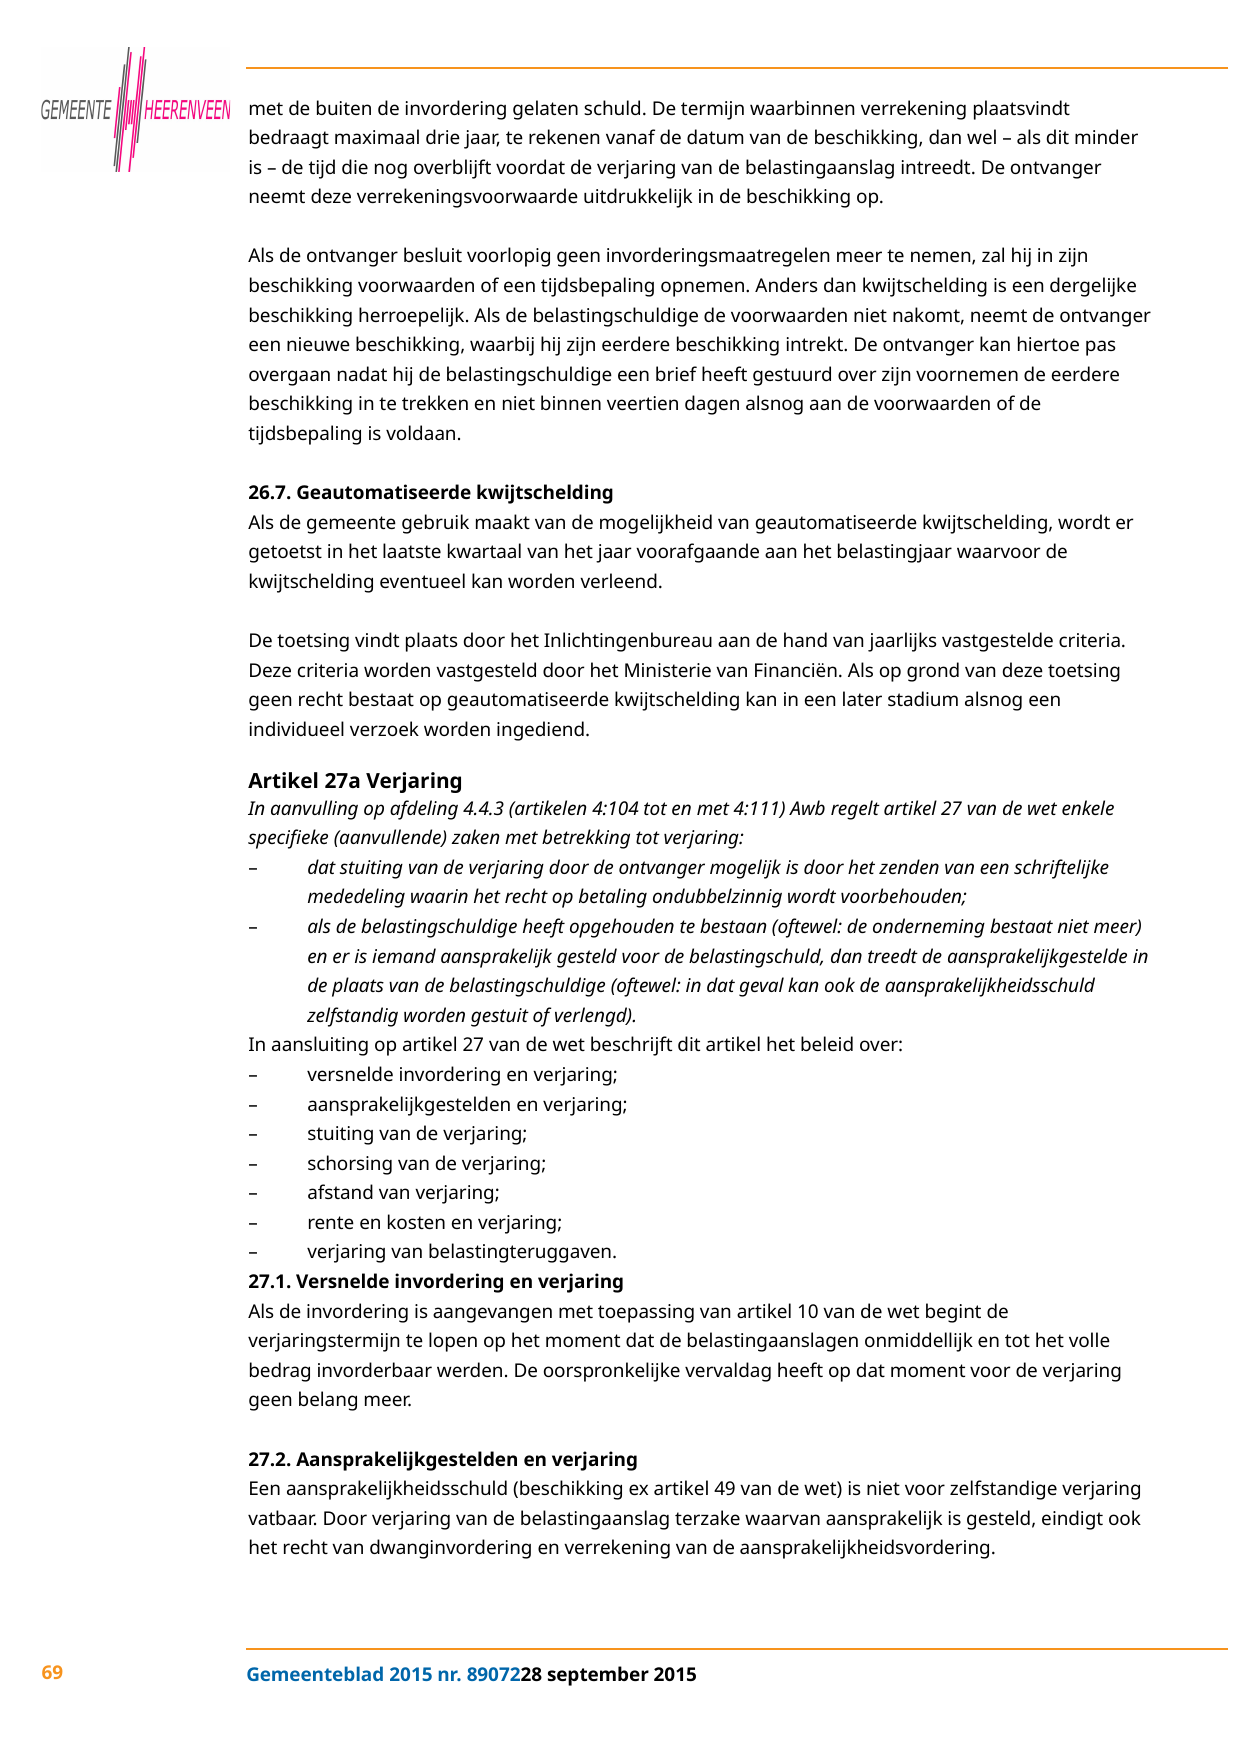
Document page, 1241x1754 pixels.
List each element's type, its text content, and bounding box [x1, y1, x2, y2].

text met de buiten de invordering gelaten schuld. De termijn waarbinnen verrekening plaatsvindt bedraagt maximaal drie jaar, te rekenen vanaf de datum van de beschikking, dan wel – als dit minder is – de tijd die nog overblijft voordat de verjaring van de belastingaanslag intreedt. De ontvanger neemt deze verrekeningsvoorwaarde uitdrukkelijk in de beschikking op. [248, 95, 1152, 209]
text In aansluiting op artikel 27 van de wet beschrijft dit artikel het beleid over: [248, 1032, 1152, 1057]
list verjaring van belastingteruggaven. [248, 1239, 1152, 1264]
text Als de ontvanger besluit voorlopig geen invorderingsmaatregelen meer te nemen, zal hij in zijn beschikking voorwaarden of een tijdsbepaling opnemen. Anders dan kwijtschelding is een dergelijke beschikking herroepelijk. Als de belastingschuldige de voorwaarden niet nakomt, neemt de ontvanger een nieuwe beschikking, waarbij hij zijn eerdere beschikking intrekt. De ontvanger kan hiertoe pas overgaan nadat hij de belastingschuldige een brief heeft gestuurd over zijn voornemen de eerdere beschikking in te trekken en niet binnen veertien dagen alsnog aan de voorwaarden of de tijdsbepaling is voldaan. [248, 243, 1152, 446]
text 26.7. Geautomatiseerde kwijtschelding [248, 479, 1152, 505]
text Artikel 27a Verjaring [248, 766, 1152, 795]
list afstand van verjaring; [248, 1179, 1152, 1205]
picture [41, 47, 231, 172]
text De toetsing vindt plaats door het Inlichtingenbureau aan de hand van jaarlijks vastgestelde criteria. Deze criteria worden vastgesteld door het Ministerie van Financiën. Als op grond van deze toetsing geen recht bestaat op geautomatiseerde kwijtschelding kan in een later stadium alsnog een individueel verzoek worden ingediend. [248, 627, 1152, 742]
list als de belastingschuldige heeft opgehouden te bestaan (oftewel: de onderneming bestaat niet meer) en er is iemand aansprakelijk gesteld voor de belastingschuld, dan treedt de aansprakelijkgestelde in de plaats van de belastingschuldige (oftewel: in dat geval kan ook de aansprakelijkheidsschuld zelfstandig worden gestuit of verlengd). [248, 913, 1152, 1028]
list schorsing van de verjaring; [248, 1150, 1152, 1176]
text In aanvulling op afdeling 4.4.3 (artikelen 4:104 tot en met 4:111) Awb regelt artikel 27 van de wet enkele specifieke (aanvullende) zaken met betrekking tot verjaring: [248, 795, 1152, 850]
text 27.1. Versnelde invordering en verjaring [248, 1268, 1152, 1294]
list stuiting van de verjaring; [248, 1120, 1152, 1146]
text Als de gemeente gebruik maakt van de mogelijkheid van geautomatiseerde kwijtschelding, wordt er getoetst in het laatste kwartaal van het jaar voorafgaande aan het belastingjaar waarvoor de kwijtschelding eventueel kan worden verleend. [248, 509, 1152, 594]
text Als de invordering is aangevangen met toepassing van artikel 10 van de wet begint de verjaringstermijn te lopen op het moment dat de belastingaanslagen onmiddellijk en tot het volle bedrag invorderbaar werden. De oorspronkelijke vervaldag heeft op dat moment voor de verjaring geen belang meer. [248, 1298, 1152, 1412]
text 27.2. Aansprakelijkgestelden en verjaring [248, 1446, 1152, 1471]
text Een aansprakelijkheidsschuld (beschikking ex artikel 49 van de wet) is niet voor zelfstandige verjaring vatbaar. Door verjaring van de belastingaanslag terzake waarvan aansprakelijk is gesteld, eindigt ook het recht van dwanginvordering en verrekening van de aansprakelijkheidsvordering. [248, 1475, 1152, 1560]
list dat stuiting van de verjaring door de ontvanger mogelijk is door het zenden van een schriftelijke mededeling waarin het recht op betaling ondubbelzinnig wordt voorbehouden; [248, 854, 1152, 909]
list aansprakelijkgestelden en verjaring; [248, 1091, 1152, 1116]
list versnelde invordering en verjaring; [248, 1061, 1152, 1087]
list rente en kosten en verjaring; [248, 1209, 1152, 1235]
